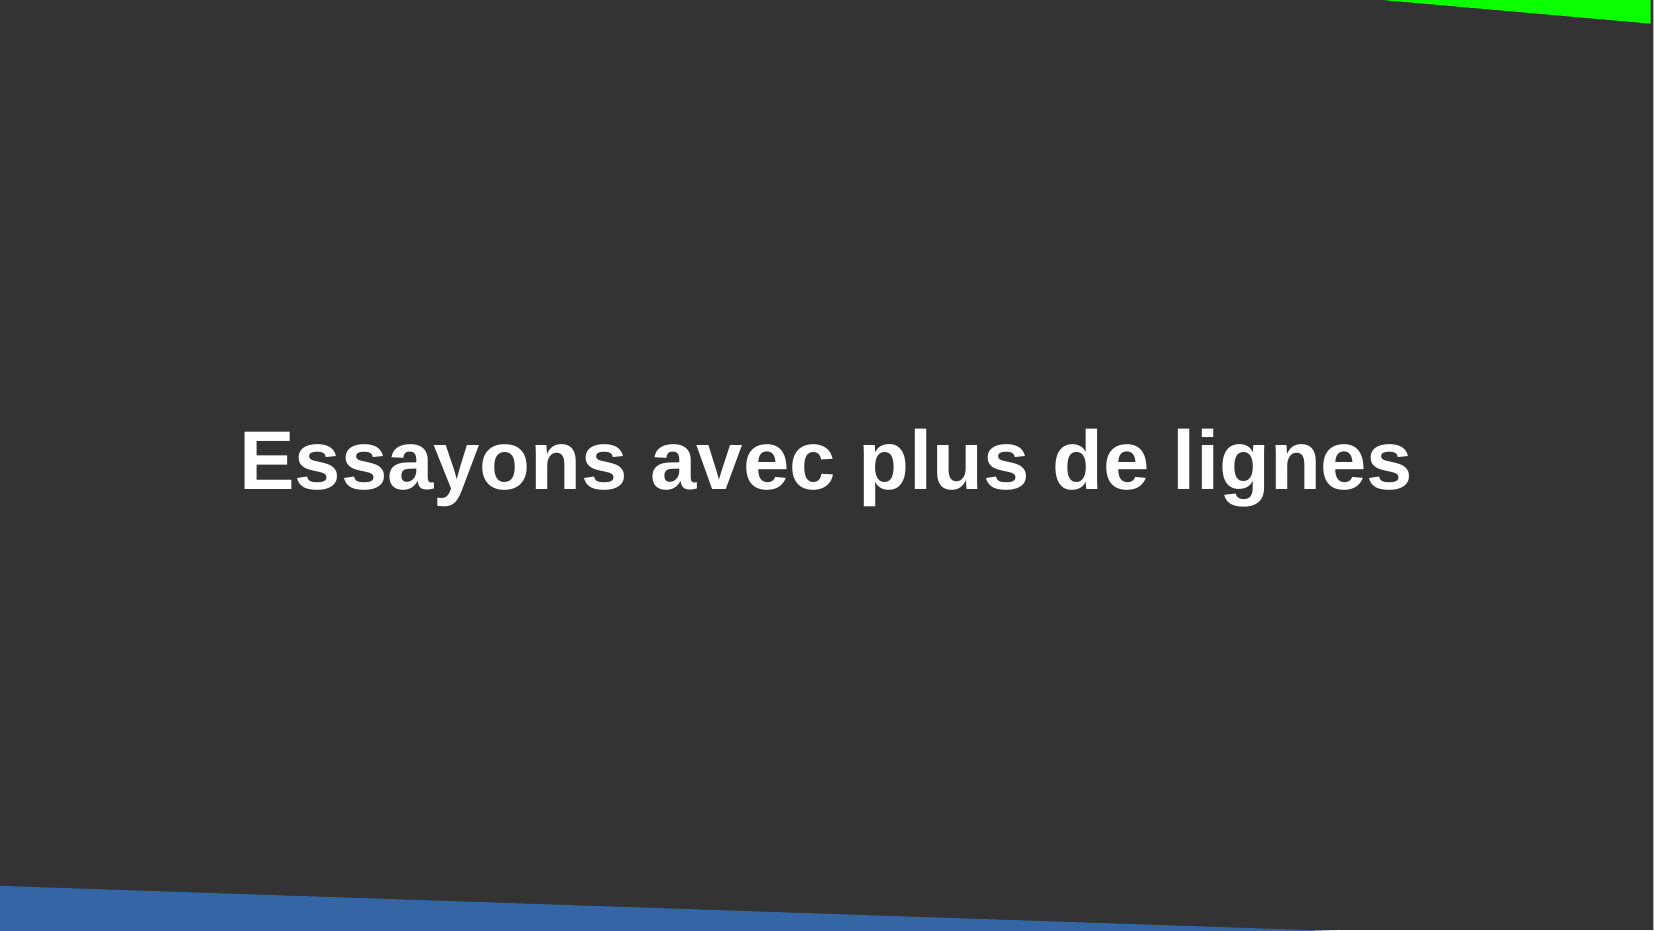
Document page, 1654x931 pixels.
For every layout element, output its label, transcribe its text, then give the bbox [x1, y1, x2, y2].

text_box [1382, 0, 1651, 24]
text_box [0, 885, 1337, 931]
text_box Essayons avec plus de lignes [82, 101, 1571, 822]
